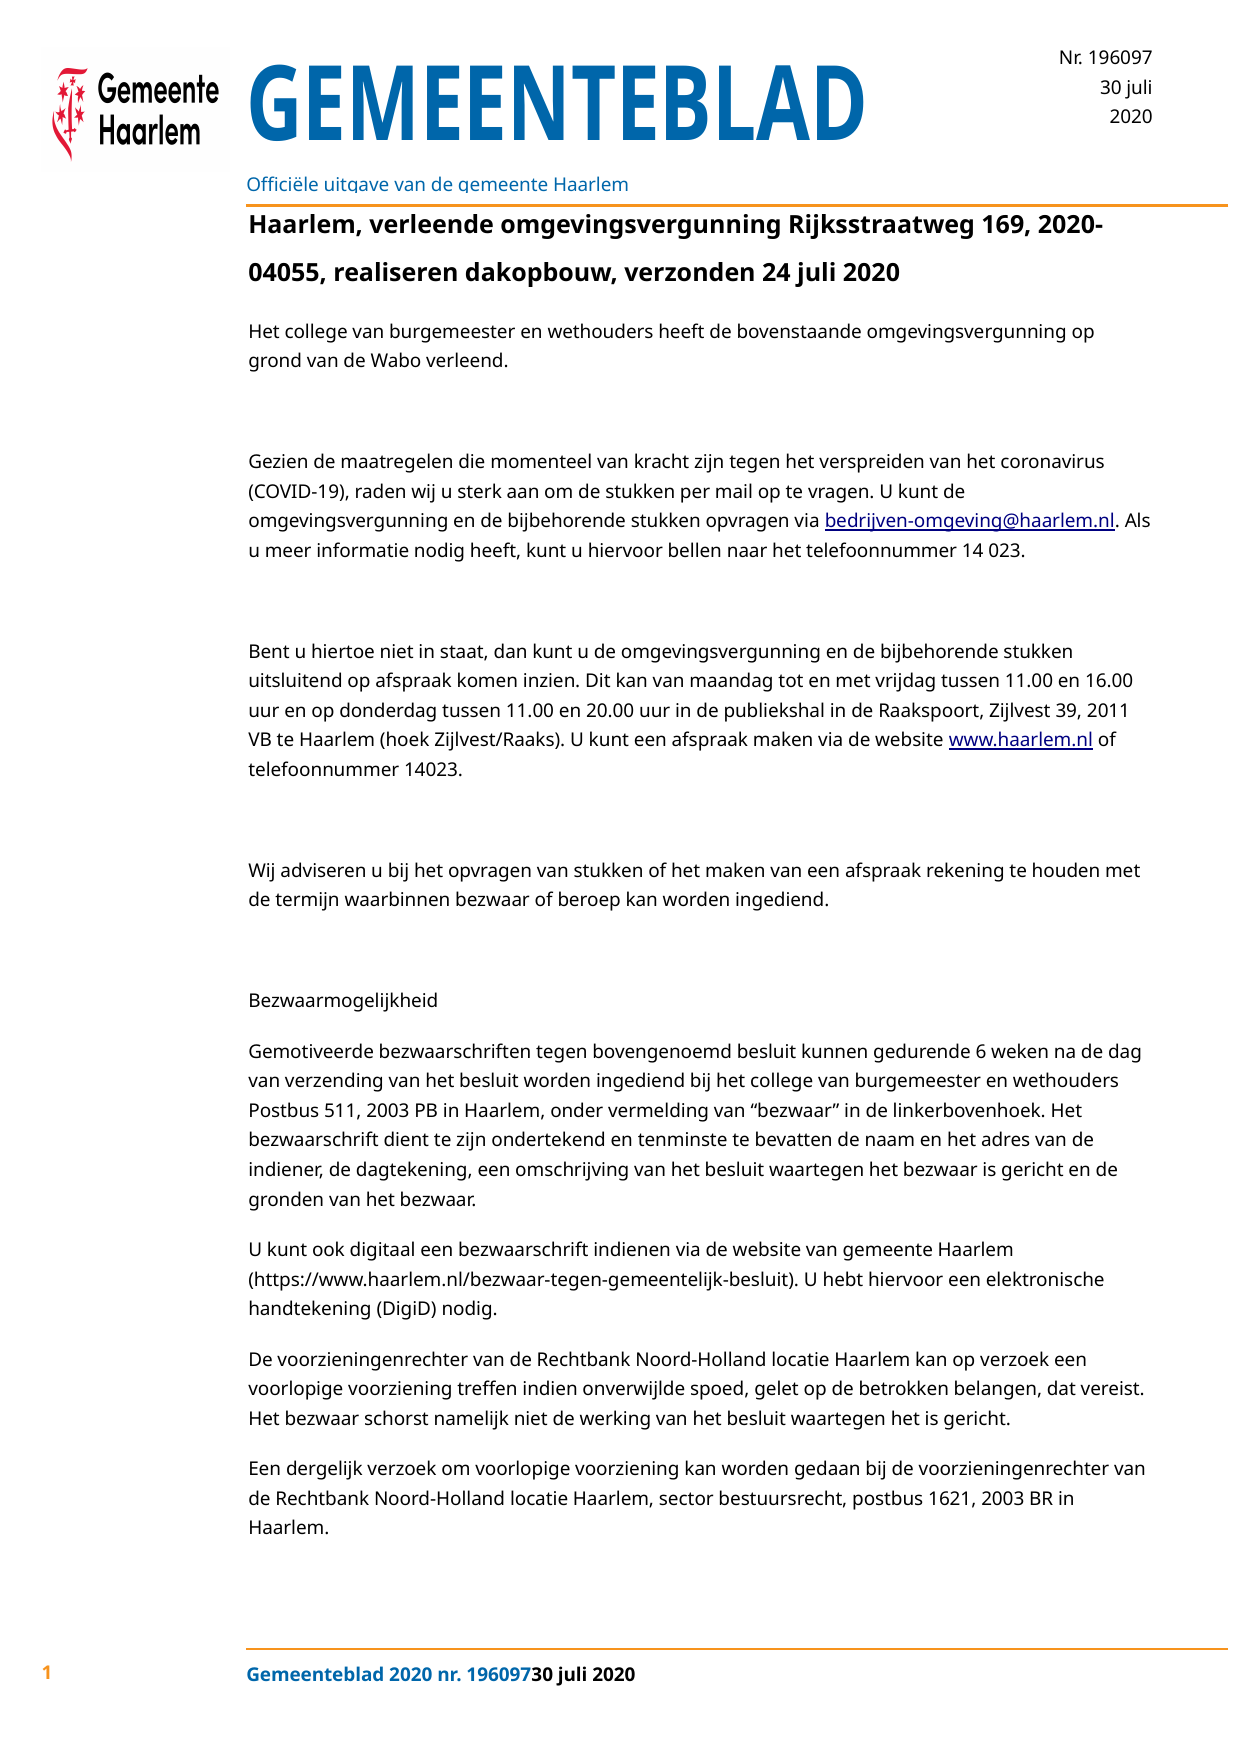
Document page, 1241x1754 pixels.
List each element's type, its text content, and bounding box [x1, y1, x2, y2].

text Bezwaarmogelijkheid [248, 987, 1152, 1013]
text Wij adviseren u bij het opvragen van stukken of het maken van een afspraak rekening te houden met de termijn waarbinnen bezwaar of beroep kan worden ingediend. [248, 857, 1152, 912]
text U kunt ook digitaal een bezwaarschrift indienen via de website van gemeente Haarlem (https://www.haarlem.nl/bezwaar-tegen-gemeentelijk-besluit). U hebt hiervoor een elektronische handtekening (DigiD) nodig. [248, 1236, 1152, 1321]
text Het college van burgemeester en wethouders heeft de bovenstaande omgevingsvergunning op grond van de Wabo verleend. [248, 318, 1152, 373]
text Haarlem, verleende omgevingsvergunning Rijksstraatweg 169, 2020-04055, realiseren dakopbouw, verzonden 24 juli 2020 [248, 207, 1152, 288]
text Gemotiveerde bezwaarschriften tegen bovengenoemd besluit kunnen gedurende 6 weken na de dag van verzending van het besluit worden ingediend bij het college van burgemeester en wethouders Postbus 511, 2003 PB in Haarlem, onder vermelding van “bezwaar” in de linkerbovenhoek. Het bezwaarschrift dient te zijn ondertekend en tenminste te bevatten de naam en het adres van de indiener, de dagtekening, een omschrijving van het besluit waartegen het bezwaar is gericht en de gronden van het bezwaar. [248, 1038, 1152, 1212]
text Gezien de maatregelen die momenteel van kracht zijn tegen het verspreiden van het coronavirus (COVID-19), raden wij u sterk aan om de stukken per mail op te vragen. U kunt de omgevingsvergunning en de bijbehorende stukken opvragen via bedrijven-omgeving@haarlem.nl. Als u meer informatie nodig heeft, kunt u hiervoor bellen naar het telefoonnummer 14 023. [248, 448, 1152, 563]
text Een dergelijk verzoek om voorlopige voorziening kan worden gedaan bij de voorzieningenrechter van de Rechtbank Noord-Holland locatie Haarlem, sector bestuursrecht, postbus 1621, 2003 BR in Haarlem. [248, 1455, 1152, 1540]
text De voorzieningenrechter van de Rechtbank Noord-Holland locatie Haarlem kan op verzoek een voorlopige voorziening treffen indien onverwijlde spoed, gelet op de betrokken belangen, dat vereist. Het bezwaar schorst namelijk niet de werking van het besluit waartegen het is gericht. [248, 1346, 1152, 1431]
text Bent u hiertoe niet in staat, dan kunt u de omgevingsvergunning en de bijbehorende stukken uitsluitend op afspraak komen inzien. Dit kan van maandag tot en met vrijdag tussen 11.00 en 16.00 uur en op donderdag tussen 11.00 en 20.00 uur in de publiekshal in de Raakspoort, Zijlvest 39, 2011 VB te Haarlem (hoek Zijlvest/Raaks). U kunt een afspraak maken via de website www.haarlem.nl of telefoonnummer 14023. [248, 638, 1152, 782]
picture [41, 47, 231, 172]
